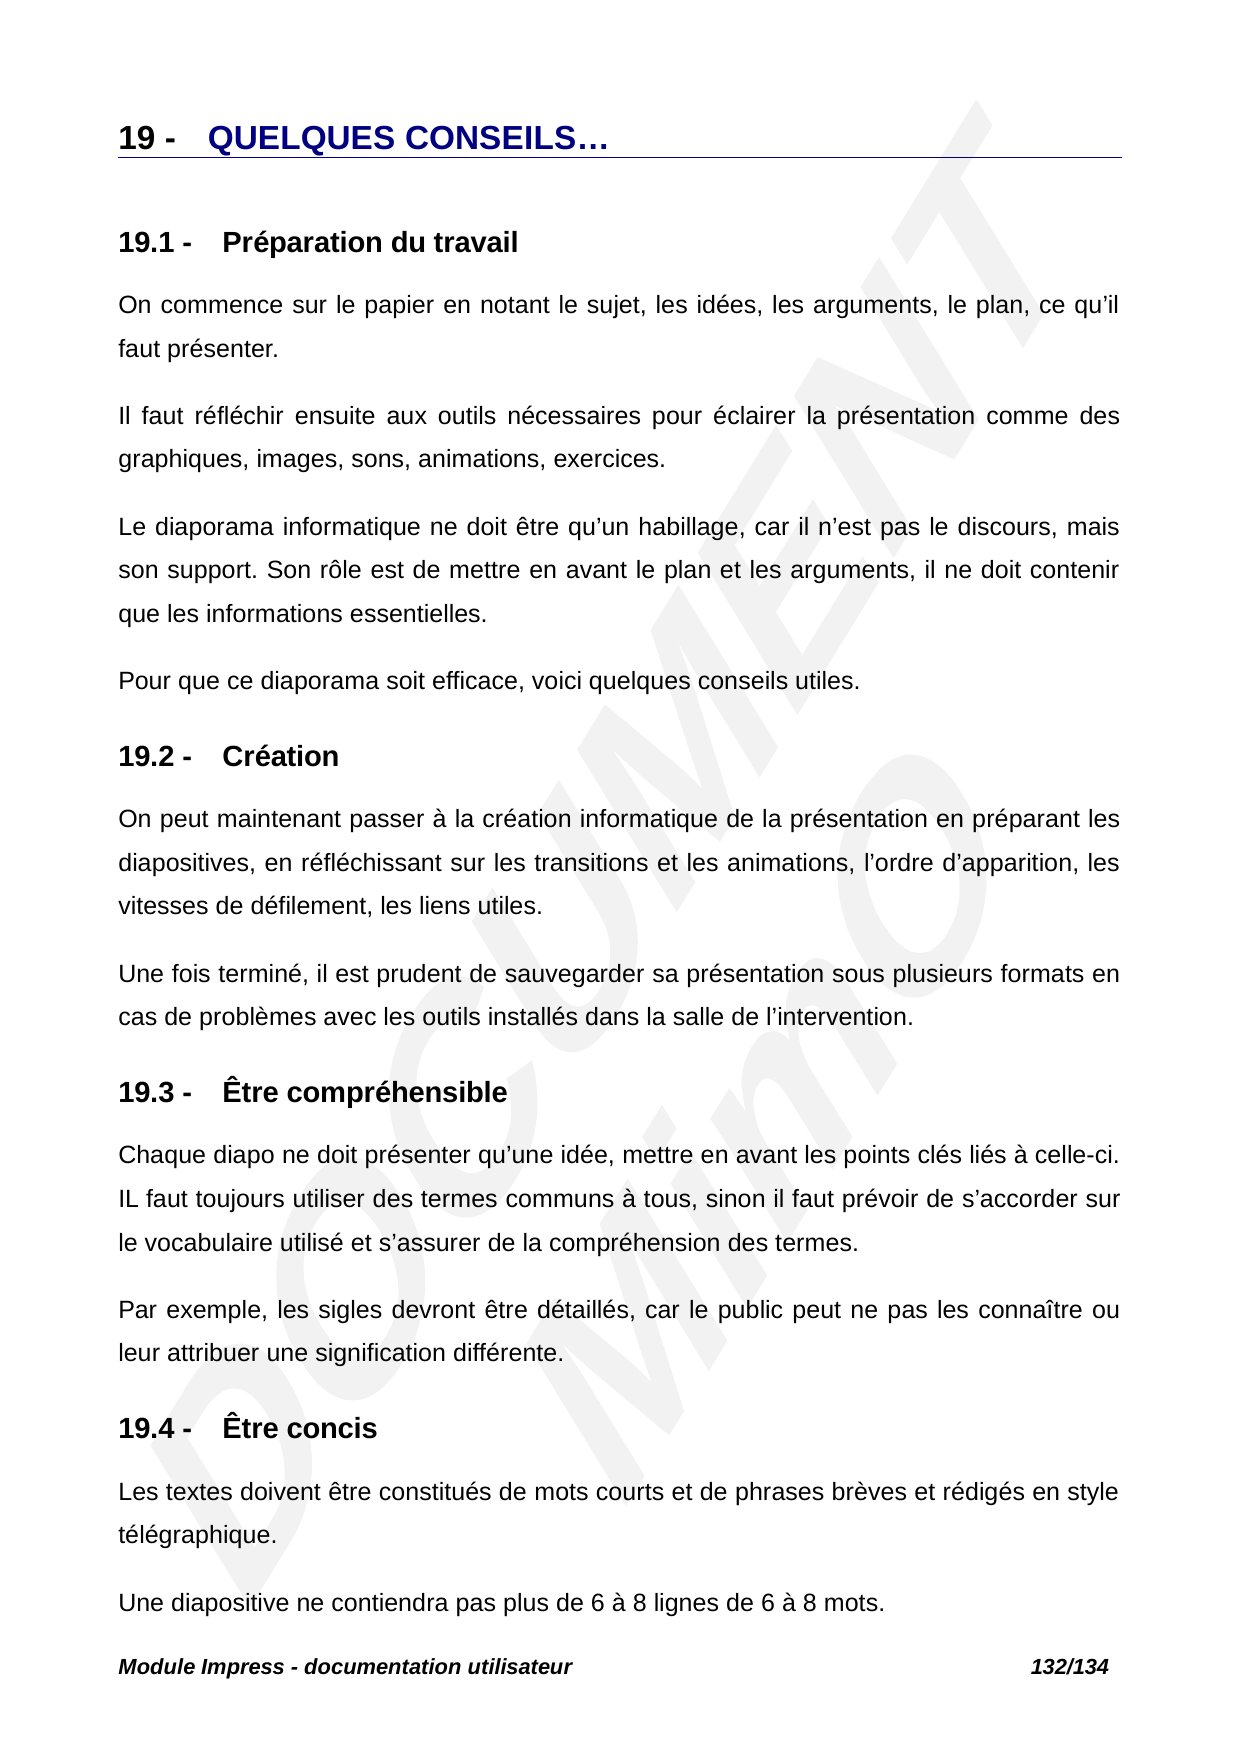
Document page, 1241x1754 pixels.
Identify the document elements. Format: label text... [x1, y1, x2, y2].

text Le diaporama informatique ne doit être qu’un habillage, car il n’est pas le discours, mais son support. Son rôle est de mettre en avant le plan et les arguments, il ne doit contenir que les informations essentielles. [118, 511, 1122, 628]
text On commence sur le papier en notant le sujet, les idées, les arguments, le plan, ce qu’il faut présenter. [118, 290, 1122, 363]
text Par exemple, les sigles devront être détaillés, car le public peut ne pas les connaître ou leur attribuer une signification différente. [118, 1295, 1122, 1367]
subtitle Quelques conseils… [118, 118, 1122, 157]
subtitle Préparation du travail [118, 224, 1122, 258]
subtitle Être concis [118, 1411, 1122, 1445]
text Pour que ce diaporama soit efficace, voici quelques conseils utiles. [118, 666, 1122, 695]
text Il faut réfléchir ensuite aux outils nécessaires pour éclairer la présentation comme des graphiques, images, sons, animations, exercices. [118, 401, 1122, 473]
text Chaque diapo ne doit présenter qu’une idée, mettre en avant les points clés liés à celle-ci. IL faut toujours utiliser des termes communs à tous, sinon il faut prévoir de s’accorder sur le vocabulaire utilisé et s’assurer de la compréhension des termes. [118, 1140, 1122, 1257]
text Une fois terminé, il est prudent de sauvegarder sa présentation sous plusieurs formats en cas de problèmes avec les outils installés dans la salle de l’intervention. [118, 958, 1122, 1031]
text Les textes doivent être constitués de mots courts et de phrases brèves et rédigés en style télégraphique. [118, 1477, 1122, 1549]
subtitle Être compréhensible [118, 1075, 1122, 1108]
subtitle Création [118, 739, 1122, 772]
text On peut maintenant passer à la création informatique de la présentation en préparant les diapositives, en réfléchissant sur les transitions et les animations, l’ordre d’apparition, les vitesses de défilement, les liens utiles. [118, 804, 1122, 920]
text Une diapositive ne contiendra pas plus de 6 à 8 lignes de 6 à 8 mots. [118, 1587, 1122, 1616]
